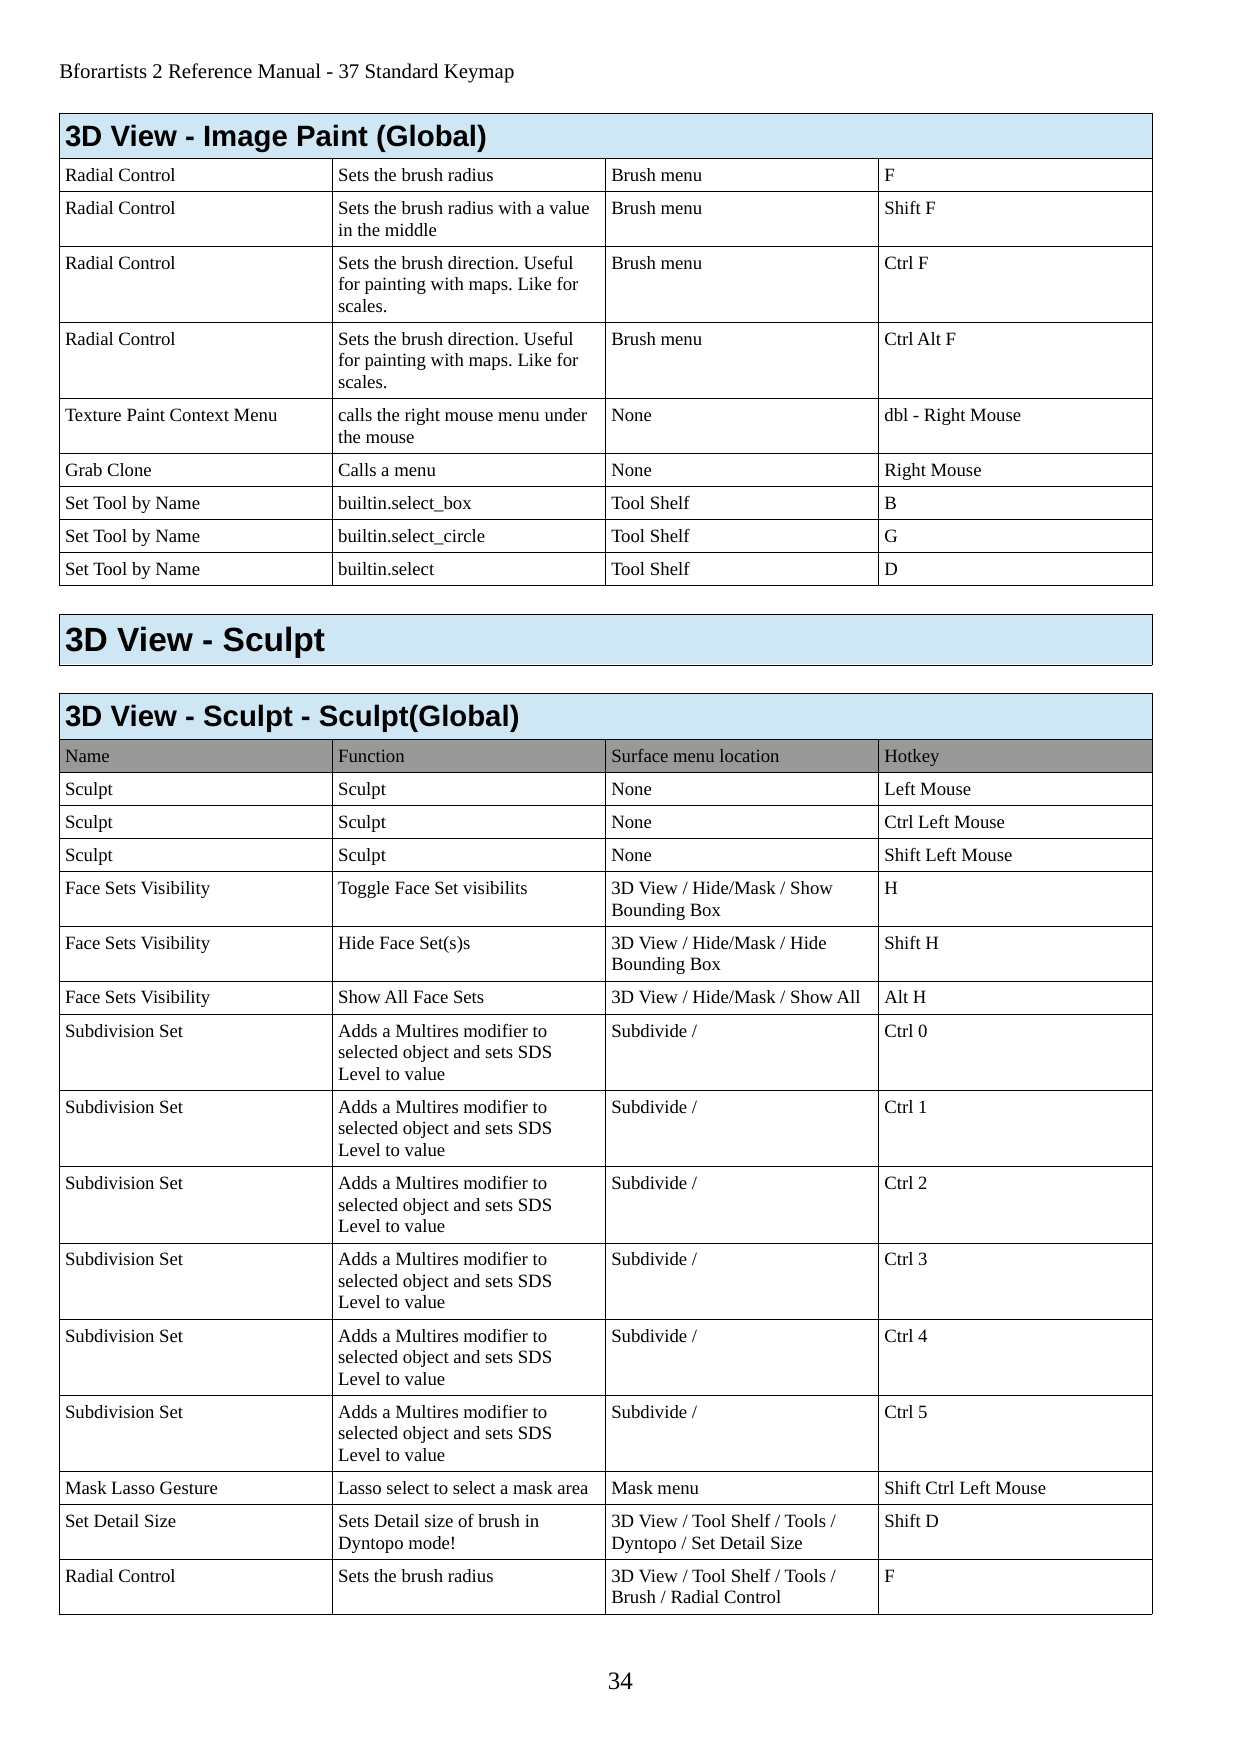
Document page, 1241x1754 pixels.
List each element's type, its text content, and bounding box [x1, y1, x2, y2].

table_cell 3D View / Hide/Mask / Show Bounding Box [606, 872, 878, 926]
table_cell 3D View / Hide/Mask / Show All [606, 982, 878, 1014]
table_cell Brush menu [606, 323, 878, 398]
table_cell Shift D [879, 1505, 1152, 1559]
table_cell Sets the brush direction. Useful for painting with maps. Like for scales. [333, 247, 605, 322]
table_cell Set Detail Size [60, 1505, 332, 1559]
table_cell Mask Lasso Gesture [60, 1472, 332, 1504]
table_cell Alt H [879, 982, 1152, 1014]
table_cell Subdivide / [606, 1244, 878, 1319]
table_cell Adds a Multires modifier to selected object and sets SDS Level to value [333, 1015, 605, 1090]
table_cell Sets the brush radius [333, 1560, 605, 1614]
table_cell Subdivide / [606, 1396, 878, 1471]
table_cell Subdivision Set [60, 1167, 332, 1242]
table_cell Subdivision Set [60, 1320, 332, 1395]
table_cell Ctrl 0 [879, 1015, 1152, 1090]
table_cell Subdivide / [606, 1091, 878, 1166]
table_cell Radial Control [60, 1560, 332, 1614]
table_cell None [606, 773, 878, 805]
table_cell Adds a Multires modifier to selected object and sets SDS Level to value [333, 1167, 605, 1242]
table_cell Sets the brush radius [333, 159, 605, 191]
table_cell Subdivide / [606, 1167, 878, 1242]
table_cell Sculpt [60, 839, 332, 871]
table_cell F [879, 159, 1152, 191]
table_cell Subdivision Set [60, 1015, 332, 1090]
table_cell Set Tool by Name [60, 487, 332, 519]
table_cell Right Mouse [879, 454, 1152, 486]
table_cell Shift F [879, 192, 1152, 246]
table_cell Brush menu [606, 192, 878, 246]
table_cell Radial Control [60, 323, 332, 398]
table_cell Shift Left Mouse [879, 839, 1152, 871]
table_cell Subdivision Set [60, 1396, 332, 1471]
table_header 3D View - Sculpt [60, 615, 1152, 664]
table_cell Subdivision Set [60, 1244, 332, 1319]
table_cell Ctrl 1 [879, 1091, 1152, 1166]
table_cell builtin.select_box [333, 487, 605, 519]
table_cell Subdivide / [606, 1015, 878, 1090]
table_cell Sets the brush radius with a value in the middle [333, 192, 605, 246]
table_cell Adds a Multires modifier to selected object and sets SDS Level to value [333, 1244, 605, 1319]
table_cell Subdivision Set [60, 1091, 332, 1166]
table_cell builtin.select [333, 553, 605, 585]
table_cell builtin.select_circle [333, 520, 605, 552]
table_cell Ctrl F [879, 247, 1152, 322]
table_cell Shift H [879, 927, 1152, 981]
table_cell dbl - Right Mouse [879, 399, 1152, 453]
table_cell H [879, 872, 1152, 926]
table_cell Ctrl 3 [879, 1244, 1152, 1319]
table_cell Set Tool by Name [60, 520, 332, 552]
table_cell Lasso select to select a mask area [333, 1472, 605, 1504]
table_cell Hotkey [879, 740, 1152, 772]
table_cell Grab Clone [60, 454, 332, 486]
table_cell 3D View / Hide/Mask / Hide Bounding Box [606, 927, 878, 981]
table_cell Left Mouse [879, 773, 1152, 805]
table_cell Function [333, 740, 605, 772]
table_cell Tool Shelf [606, 487, 878, 519]
table_cell Toggle Face Set visibilits [333, 872, 605, 926]
table_cell Set Tool by Name [60, 553, 332, 585]
table_cell F [879, 1560, 1152, 1614]
table_cell 3D View / Tool Shelf / Tools / Brush / Radial Control [606, 1560, 878, 1614]
table_cell Show All Face Sets [333, 982, 605, 1014]
table_cell Sculpt [60, 773, 332, 805]
table_cell Brush menu [606, 247, 878, 322]
table_cell Face Sets Visibility [60, 927, 332, 981]
table_cell Adds a Multires modifier to selected object and sets SDS Level to value [333, 1320, 605, 1395]
table_cell Tool Shelf [606, 520, 878, 552]
table_cell Sculpt [333, 773, 605, 805]
table_cell Brush menu [606, 159, 878, 191]
table_cell Face Sets Visibility [60, 872, 332, 926]
table_cell Tool Shelf [606, 553, 878, 585]
table_cell Ctrl Alt F [879, 323, 1152, 398]
table_cell Ctrl 4 [879, 1320, 1152, 1395]
table_cell Sets the brush direction. Useful for painting with maps. Like for scales. [333, 323, 605, 398]
table_cell Hide Face Set(s)s [333, 927, 605, 981]
table_cell Name [60, 740, 332, 772]
table_cell Calls a menu [333, 454, 605, 486]
table_cell Adds a Multires modifier to selected object and sets SDS Level to value [333, 1091, 605, 1166]
table_cell Radial Control [60, 247, 332, 322]
table_cell None [606, 454, 878, 486]
table_cell calls the right mouse menu under the mouse [333, 399, 605, 453]
table_cell G [879, 520, 1152, 552]
table_cell B [879, 487, 1152, 519]
table_cell Radial Control [60, 192, 332, 246]
table_cell Sculpt [60, 806, 332, 838]
table_cell Mask menu [606, 1472, 878, 1504]
table_cell Sets Detail size of brush in Dyntopo mode! [333, 1505, 605, 1559]
table_cell Subdivide / [606, 1320, 878, 1395]
table_header 3D View - Sculpt - Sculpt(Global) [60, 694, 1152, 739]
table_cell Sculpt [333, 839, 605, 871]
table_cell Sculpt [333, 806, 605, 838]
table_cell Ctrl 5 [879, 1396, 1152, 1471]
table_cell None [606, 806, 878, 838]
table_cell Surface menu location [606, 740, 878, 772]
table_cell 3D View / Tool Shelf / Tools / Dyntopo / Set Detail Size [606, 1505, 878, 1559]
table_cell None [606, 399, 878, 453]
table_cell Shift Ctrl Left Mouse [879, 1472, 1152, 1504]
table_cell D [879, 553, 1152, 585]
table_cell Face Sets Visibility [60, 982, 332, 1014]
table_cell None [606, 839, 878, 871]
table_cell Texture Paint Context Menu [60, 399, 332, 453]
table_cell Ctrl Left Mouse [879, 806, 1152, 838]
table_cell Adds a Multires modifier to selected object and sets SDS Level to value [333, 1396, 605, 1471]
table_cell Radial Control [60, 159, 332, 191]
table_header 3D View - Image Paint (Global) [60, 114, 1152, 158]
table_cell Ctrl 2 [879, 1167, 1152, 1242]
